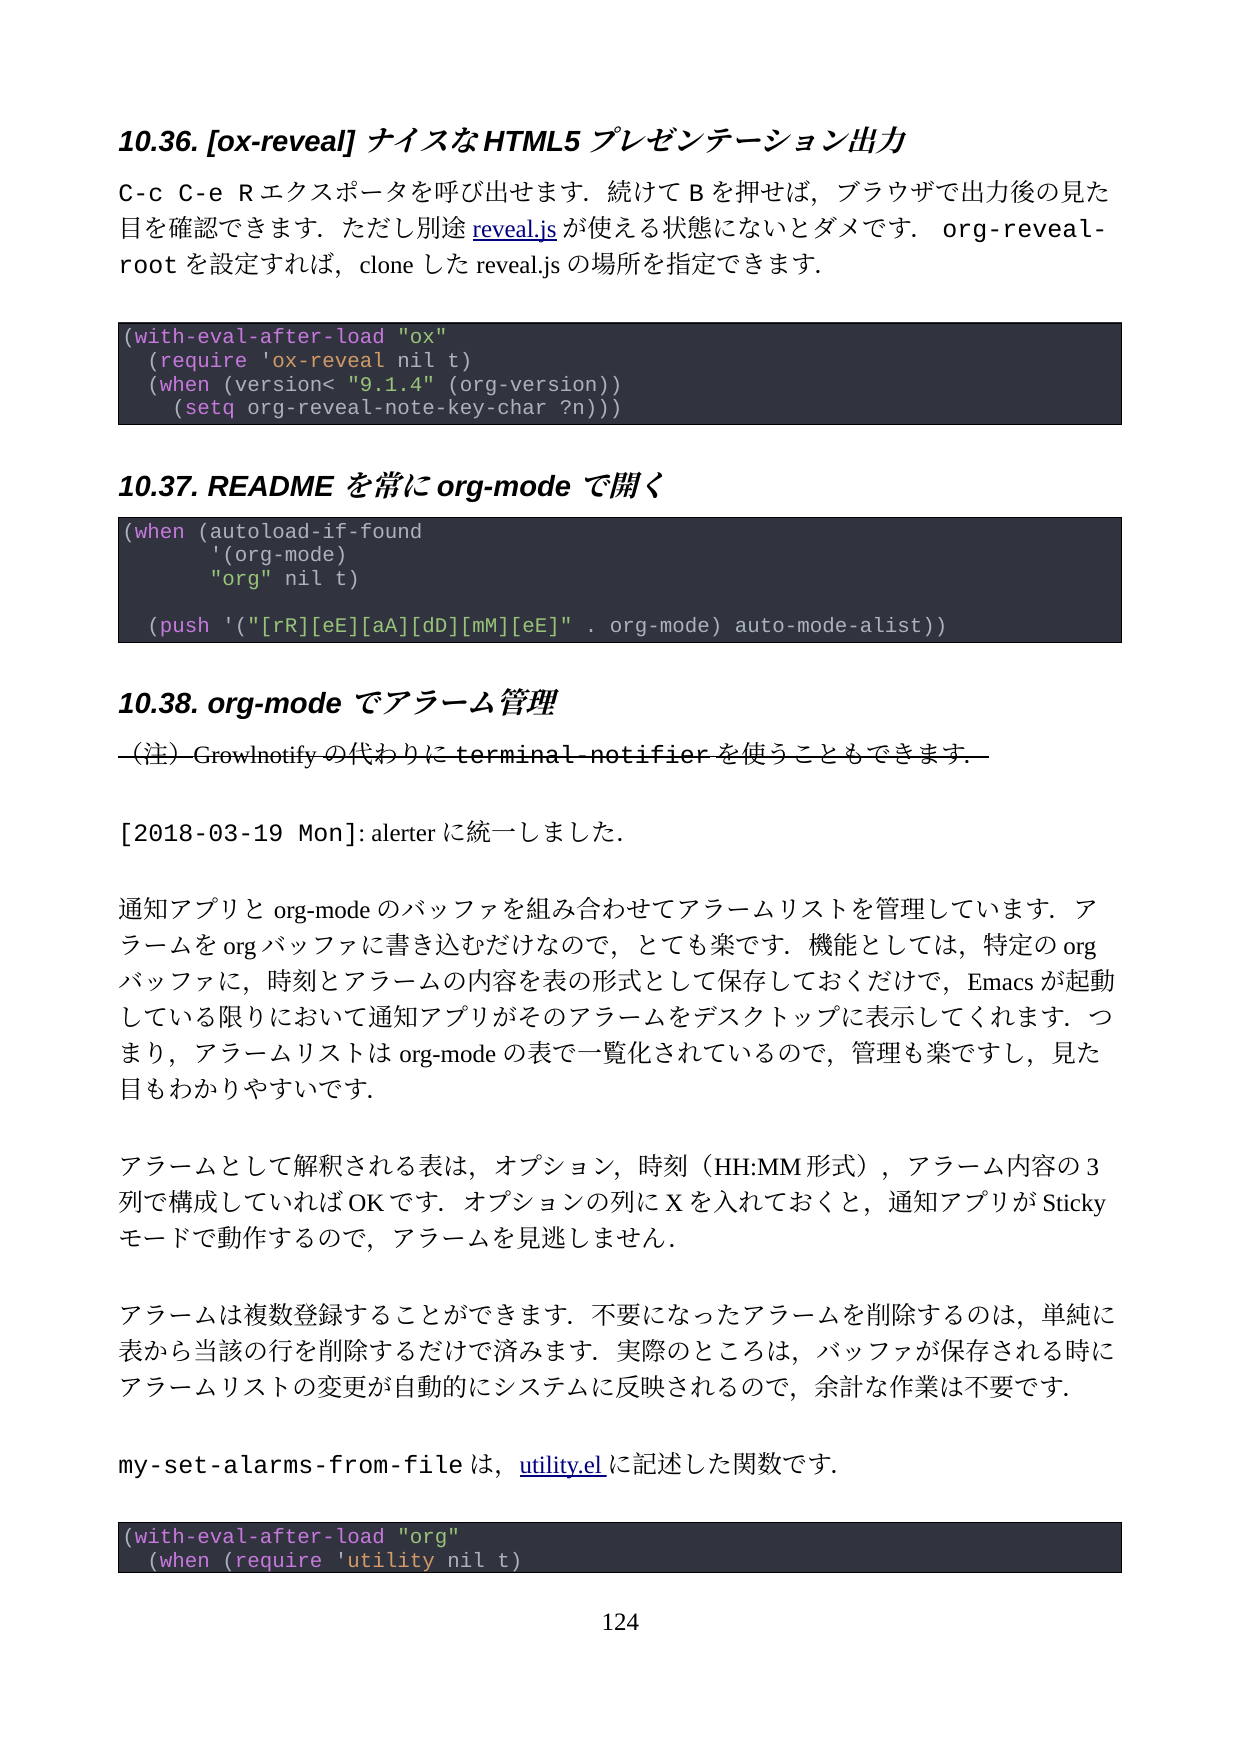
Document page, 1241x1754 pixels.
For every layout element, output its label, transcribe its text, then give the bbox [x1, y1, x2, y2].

text （注）Growlnotify の代わりに terminal-notifier を使うこともできます． [118, 735, 1122, 800]
text [2018-03-19 Mon]: alerter に統一しました． [118, 812, 1122, 877]
text (require 'ox-reveal nil t) [119, 346, 1121, 370]
text "org" nil t) [119, 564, 1121, 588]
text my-set-alarms-from-file は，utility.elに記述した関数です． [118, 1445, 1122, 1510]
text (push '("[rR][eE][aA][dD][mM][eE]" . org-mode) auto-mode-alist)) [119, 611, 1121, 642]
text (with-eval-after-load "org" [119, 1523, 1121, 1546]
text 通知アプリと org-mode のバッファを組み合わせてアラームリストを管理しています．アラームをorgバッファに書き込むだけなので，とても楽です．機能としては，特定のorgバッファに，時刻とアラームの内容を表の形式として保存しておくだけで，Emacs が起動している限りにおいて通知アプリがそのアラームをデスクトップに表示してくれます．つまり，アラームリストは org-mode の表で一覧化されているので，管理も楽ですし，見た目もわかりやすいです． [118, 890, 1122, 1134]
text アラームは複数登録することができます．不要になったアラームを削除するのは，単純に表から当該の行を削除するだけで済みます．実際のところは，バッファが保存される時にアラームリストの変更が自動的にシステムに反映されるので，余計な作業は不要です． [118, 1296, 1122, 1432]
text アラームとして解釈される表は，オプション，時刻（HH:MM形式），アラーム内容の3列で構成していればOKです．オプションの列にXを入れておくと，通知アプリがStickyモードで動作するので，アラームを見逃しません． [118, 1147, 1122, 1283]
text (with-eval-after-load "ox" [119, 324, 1121, 346]
text '(org-mode) [119, 540, 1121, 564]
text (when (require 'utility nil t) [119, 1546, 1121, 1572]
text (when (version< "9.1.4" (org-version)) [119, 370, 1121, 393]
subtitle README を常に org-mode で開く [118, 462, 1122, 504]
text (when (autoload-if-found [119, 518, 1121, 540]
subtitle org-mode でアラーム管理 [118, 680, 1122, 722]
subtitle [ox-reveal] ナイスなHTML5プレゼンテーション出力 [118, 118, 1122, 160]
text C-c C-e R エクスポータを呼び出せます．続けて B を押せば，ブラウザで出力後の見た目を確認できます．ただし別途 reveal.js が使える状態にないとダメです． org-reveal-root を設定すれば，clone した reveal.js の場所を指定できます． [118, 172, 1122, 310]
text (setq org-reveal-note-key-char ?n))) [119, 393, 1121, 424]
